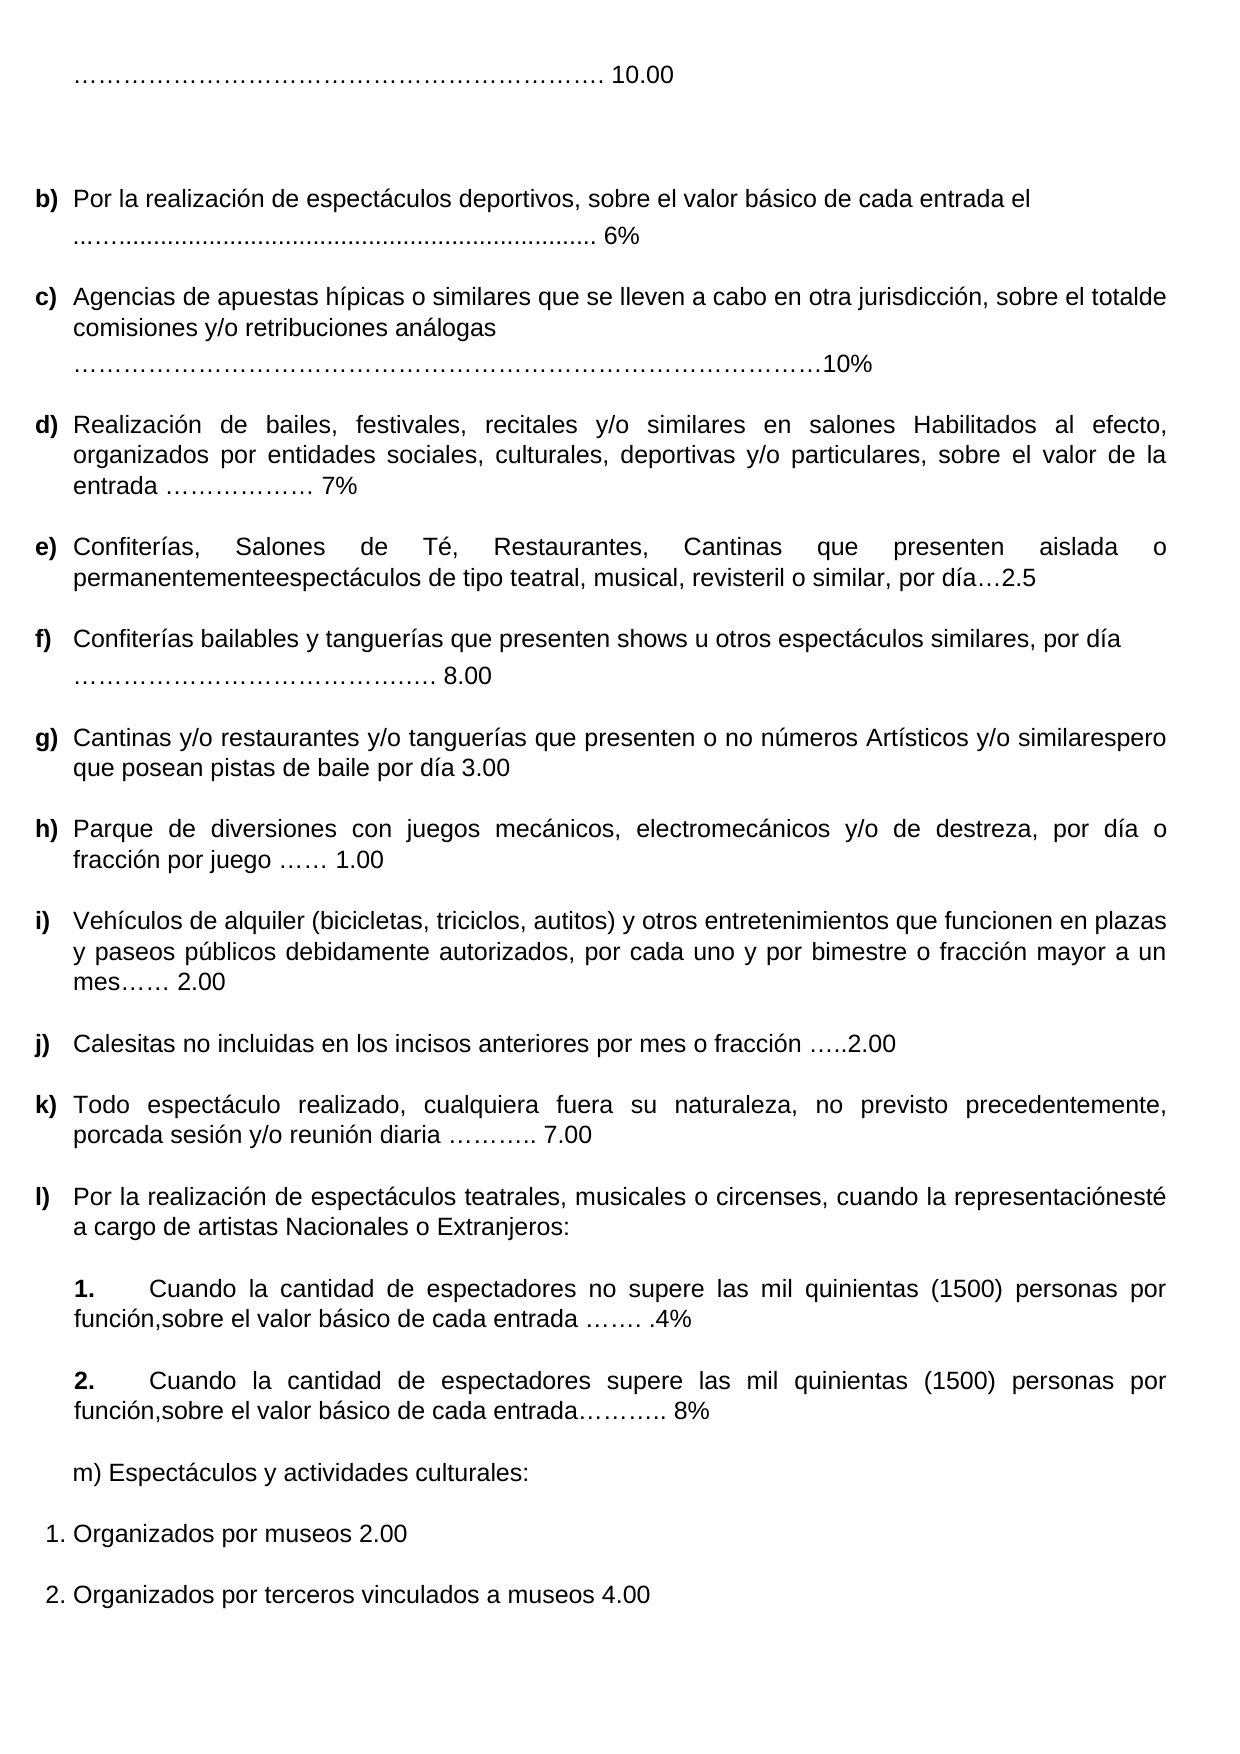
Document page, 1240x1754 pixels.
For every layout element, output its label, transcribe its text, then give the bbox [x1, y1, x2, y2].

list Cantinas y/o restaurantes y/o tanguerías que presenten o no números Artísticos y/o similarespero que posean pistas de baile por día 3.00 [35, 722, 1169, 782]
list Cuando la cantidad de espectadores no supere las mil quinientas (1500) personas por función,sobre el valor básico de cada entrada ……. .4% [74, 1274, 1169, 1333]
text ………………………………….…. 8.00 [72, 661, 1169, 690]
list Calesitas no incluidas en los incisos anteriores por mes o fracción …..2.00 [35, 1028, 1169, 1057]
text ………………………………………………………………………………10% [72, 348, 1169, 377]
list Parque de diversiones con juegos mecánicos, electromecánicos y/o de destreza, por día o fracción por juego …… 1.00 [35, 814, 1169, 873]
list Por la realización de espectáculos teatrales, musicales o circenses, cuando la representaciónesté a cargo de artistas Nacionales o Extranjeros: [35, 1182, 1169, 1241]
list Realización de bailes, festivales, recitales y/o similares en salones Habilitados al efecto, organizados por entidades sociales, culturales, deportivas y/o particulares, sobre el valor de la entrada ……………… 7% [35, 410, 1169, 499]
list Todo espectáculo realizado, cualquiera fuera su naturaleza, no previsto precedentemente, porcada sesión y/o reunión diaria ……….. 7.00 [35, 1090, 1169, 1149]
list Confiterías, Salones de Té, Restaurantes, Cantinas que presenten aislada o permanentementeespectáculos de tipo teatral, musical, revisteril o similar, por día…2.5 [35, 532, 1169, 591]
list Organizados por museos 2.00 [45, 1519, 1169, 1548]
text ...…..................................................................... 6% [72, 221, 1169, 249]
text m) Espectáculos y actividades culturales: [72, 1457, 1169, 1486]
list Vehículos de alquiler (bicicletas, triciclos, autitos) y otros entretenimientos que funcionen en plazas y paseos públicos debidamente autorizados, por cada uno y por bimestre o fracción mayor a un mes…… 2.00 [35, 906, 1169, 996]
list Por la realización de espectáculos deportivos, sobre el valor básico de cada entrada el [35, 184, 1169, 212]
list Confiterías bailables y tanguerías que presenten shows u otros espectáculos similares, por día [35, 624, 1169, 653]
list Organizados por terceros vinculados a museos 4.00 [45, 1580, 1169, 1609]
list Cuando la cantidad de espectadores supere las mil quinientas (1500) personas por función,sobre el valor básico de cada entrada……….. 8% [74, 1366, 1169, 1425]
list Agencias de apuestas hípicas o similares que se lleven a cabo en otra jurisdicción, sobre el totalde comisiones y/o retribuciones análogas [35, 282, 1169, 341]
text ………………………………………………………. 10.00 [72, 60, 1169, 89]
